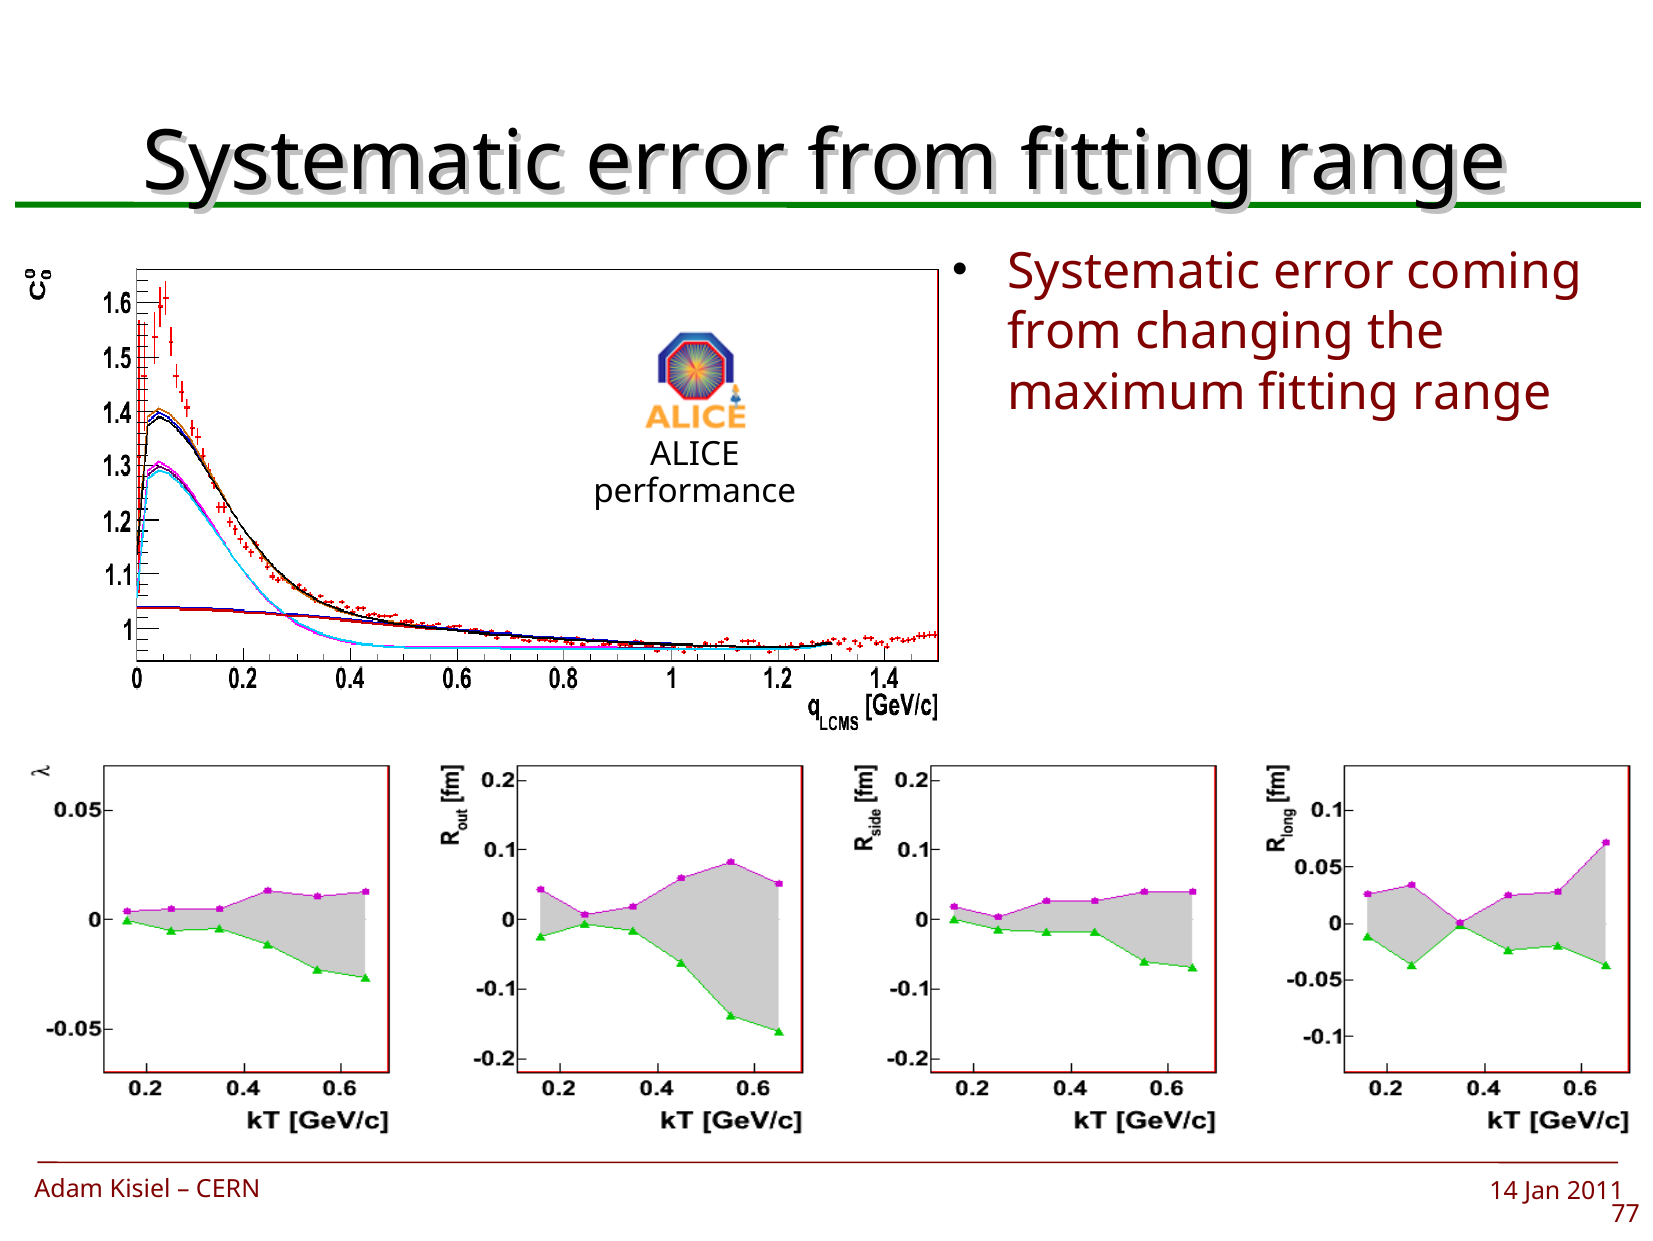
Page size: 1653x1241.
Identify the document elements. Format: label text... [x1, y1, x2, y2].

list Systematic error coming from changing the maximum fitting range [951, 237, 1631, 755]
title Systematic error from fitting range [119, 60, 1531, 253]
picture [15, 216, 951, 746]
picture [0, 755, 1653, 1156]
text_box ALICE performance [578, 428, 800, 518]
